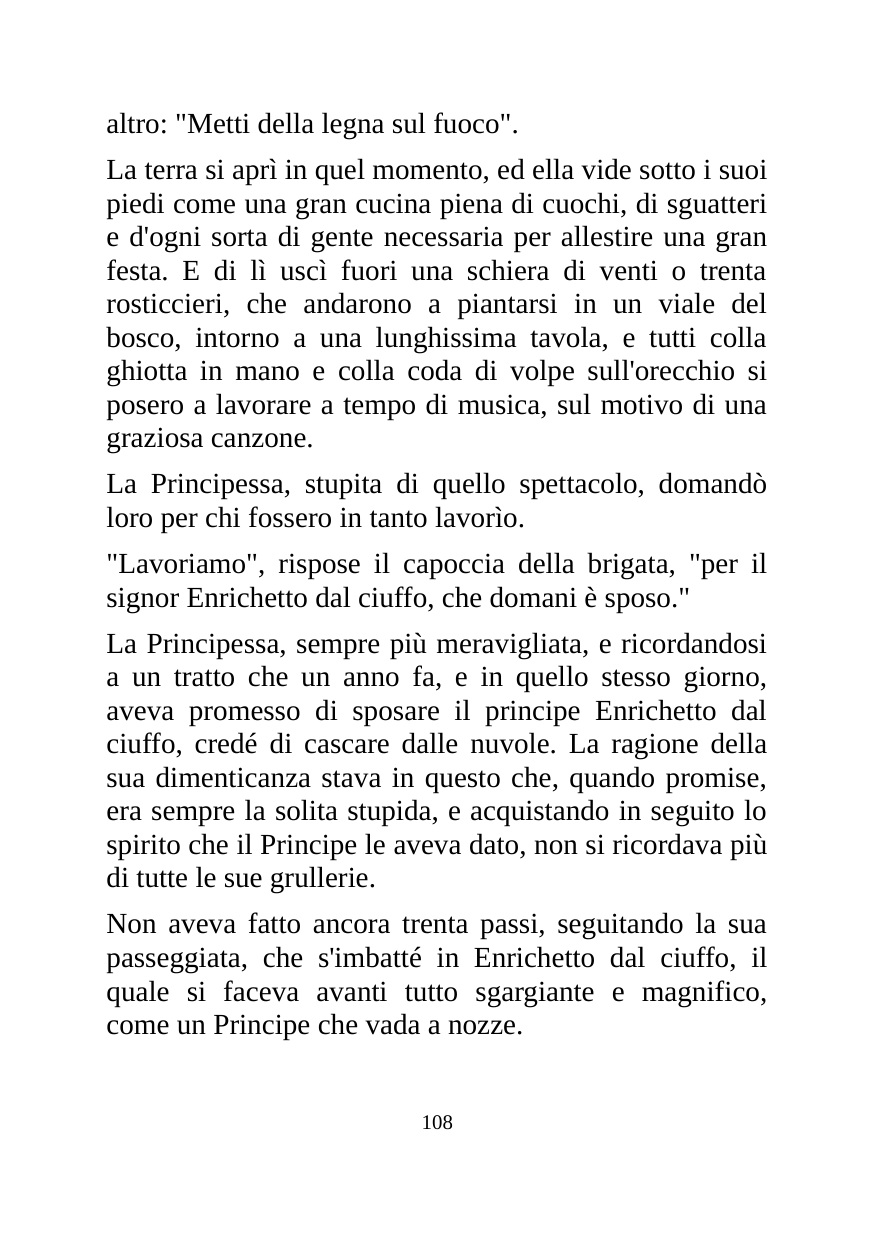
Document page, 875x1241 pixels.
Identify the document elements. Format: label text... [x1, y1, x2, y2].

text La terra si aprì in quel momento, ed ella vide sotto i suoi piedi come una gran cucina piena di cuochi, di sguatteri e d'ogni sorta di gente necessaria per allestire una gran festa. E di lì uscì fuori una schiera di venti o trenta rosticcieri, che andarono a piantarsi in un viale del bosco, intorno a una lunghissima tavola, e tutti colla ghiotta in mano e colla coda di volpe sull'orecchio si posero a lavorare a tempo di musica, sul motivo di una graziosa canzone. [106, 152, 768, 454]
text La Principessa, stupita di quello spettacolo, domandò loro per chi fossero in tanto lavorìo. [106, 467, 768, 534]
text "Lavoriamo", rispose il capoccia della brigata, "per il signor Enrichetto dal ciuffo, che domani è sposo." [106, 546, 768, 613]
text altro: "Metti della legna sul fuoco". [106, 106, 768, 140]
text Non aveva fatto ancora trenta passi, seguitando la sua passeggiata, che s'imbatté in Enrichetto dal ciuffo, il quale si faceva avanti tutto sgargiante e magnifico, come un Principe che vada a nozze. [106, 907, 768, 1041]
text La Principessa, sempre più meravigliata, e ricordandosi a un tratto che un anno fa, e in quello stesso giorno, aveva promesso di sposare il principe Enrichetto dal ciuffo, credé di cascare dalle nuvole. La ragione della sua dimenticanza stava in questo che, quando promise, era sempre la solita stupida, e acquistando in seguito lo spirito che il Principe le aveva dato, non si ricordava più di tutte le sue grullerie. [106, 626, 768, 894]
